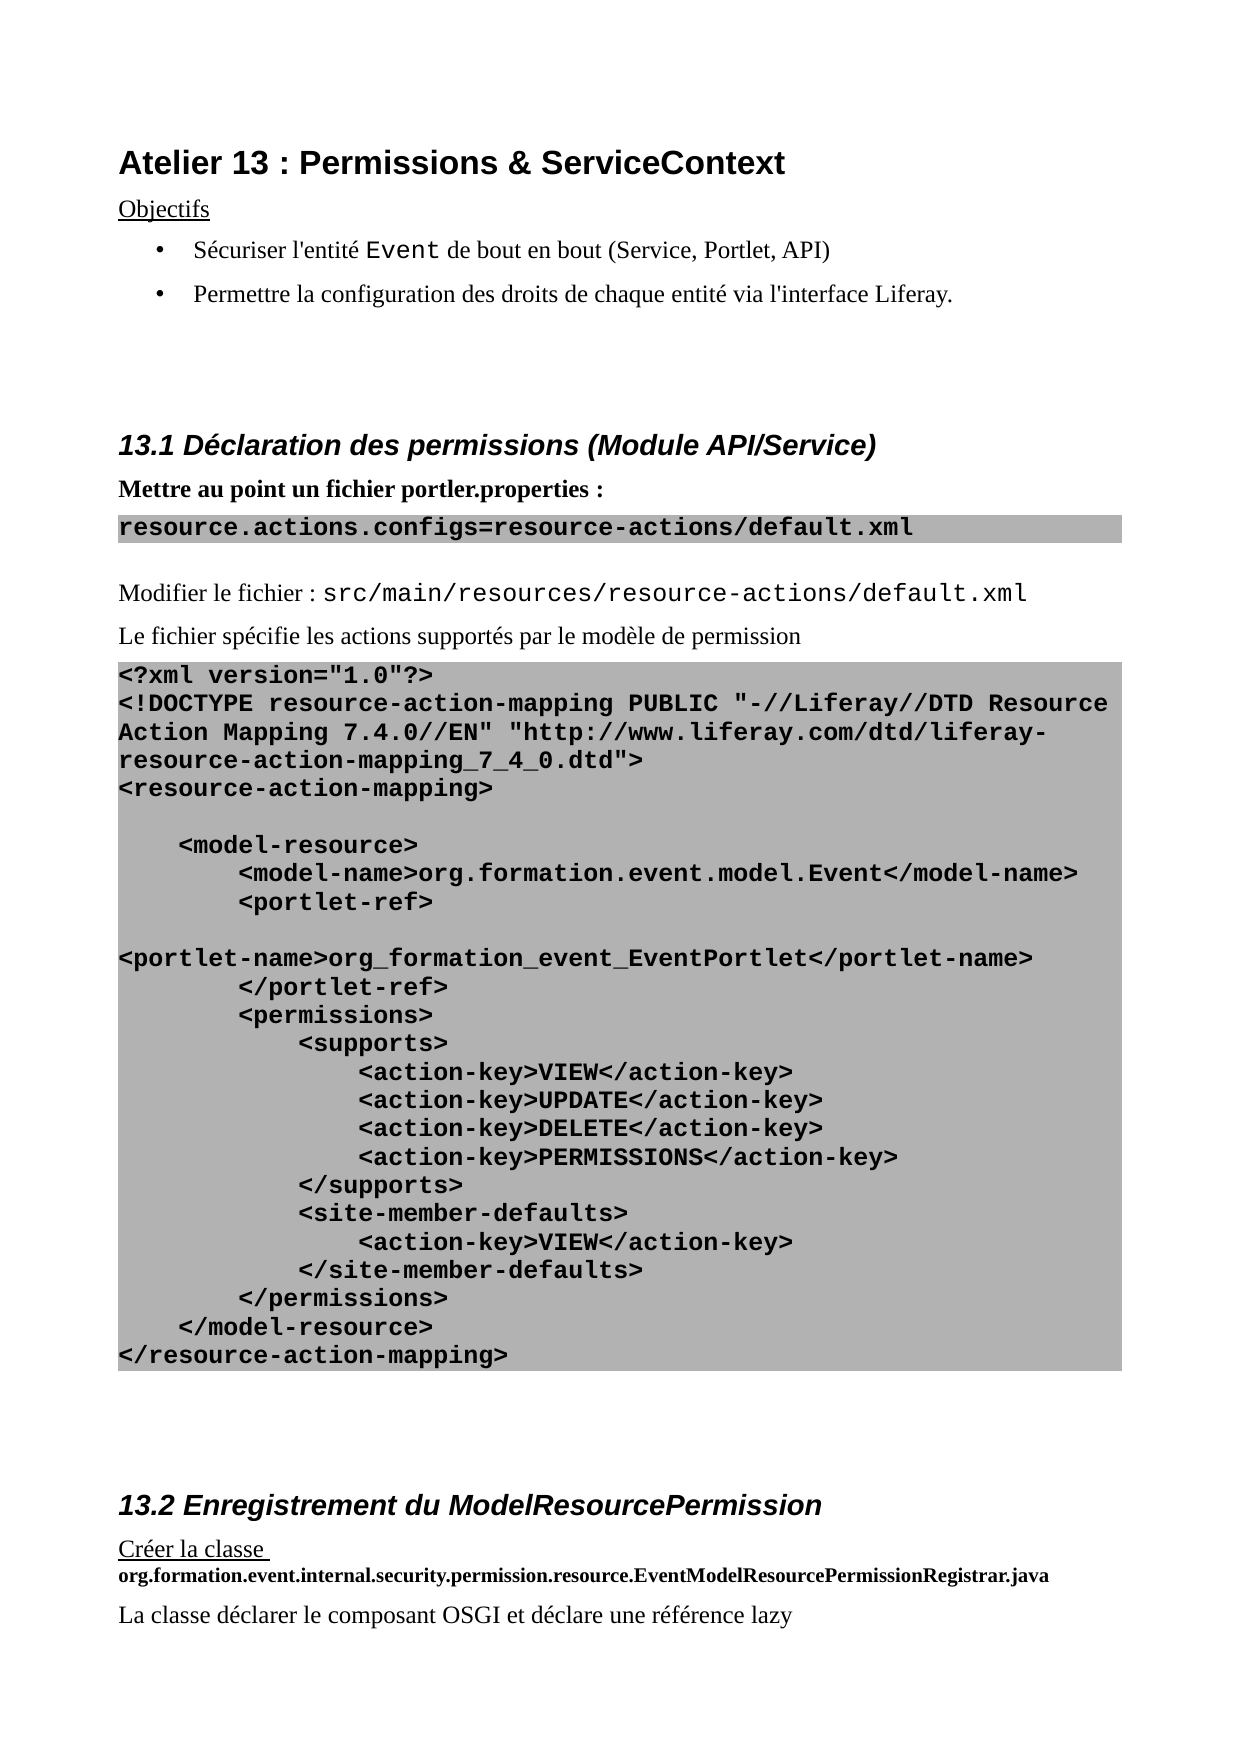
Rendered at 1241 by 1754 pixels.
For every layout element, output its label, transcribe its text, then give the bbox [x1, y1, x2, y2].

subtitle Atelier 13 : Permissions & ServiceContext [118, 143, 1122, 182]
text Créer la classe org.formation.event.internal.security.permission.resource.EventModelResourcePermissionRegistrar.java [118, 1534, 1122, 1587]
text Objectifs [118, 194, 1122, 223]
text La classe déclarer le composant OSGI et déclare une référence lazy [118, 1600, 1122, 1628]
text Le fichier spécifie les actions supportés par le modèle de permission [118, 621, 1122, 650]
text Mettre au point un fichier portler.properties : [118, 474, 1122, 502]
subtitle 13.2 Enregistrement du ModelResourcePermission [118, 1488, 1122, 1522]
text <?xml version="1.0"?> <!DOCTYPE resource-action-mapping PUBLIC "-//Liferay//DTD Resource Action Mapping 7.4.0//EN" "http://www.liferay.com/dtd/liferay-resource-action-mapping_7_4_0.dtd"> <resource-action-mapping> <model-resource> <model-name>org.formation.event.model.Event</model-name> <portlet-ref> <portlet-name>org_formation_event_EventPortlet</portlet-name> </portlet-ref> <permissions> <supports> <action-key>VIEW</action-key> <action-key>UPDATE</action-key> <action-key>DELETE</action-key> <action-key>PERMISSIONS</action-key> </supports> <site-member-defaults> <action-key>VIEW</action-key> </site-member-defaults> </permissions> </model-resource> </resource-action-mapping> [118, 662, 1122, 1371]
subtitle 13.1 Déclaration des permissions (Module API/Service) [118, 428, 1122, 461]
text resource.actions.configs=resource-actions/default.xml [118, 515, 1122, 543]
list Sécuriser l'entité Event de bout en bout (Service, Portlet, API) [156, 236, 1122, 266]
list Permettre la configuration des droits de chaque entité via l'interface Liferay. [156, 279, 1122, 308]
text Modifier le fichier : src/main/resources/resource-actions/default.xml [118, 578, 1122, 609]
